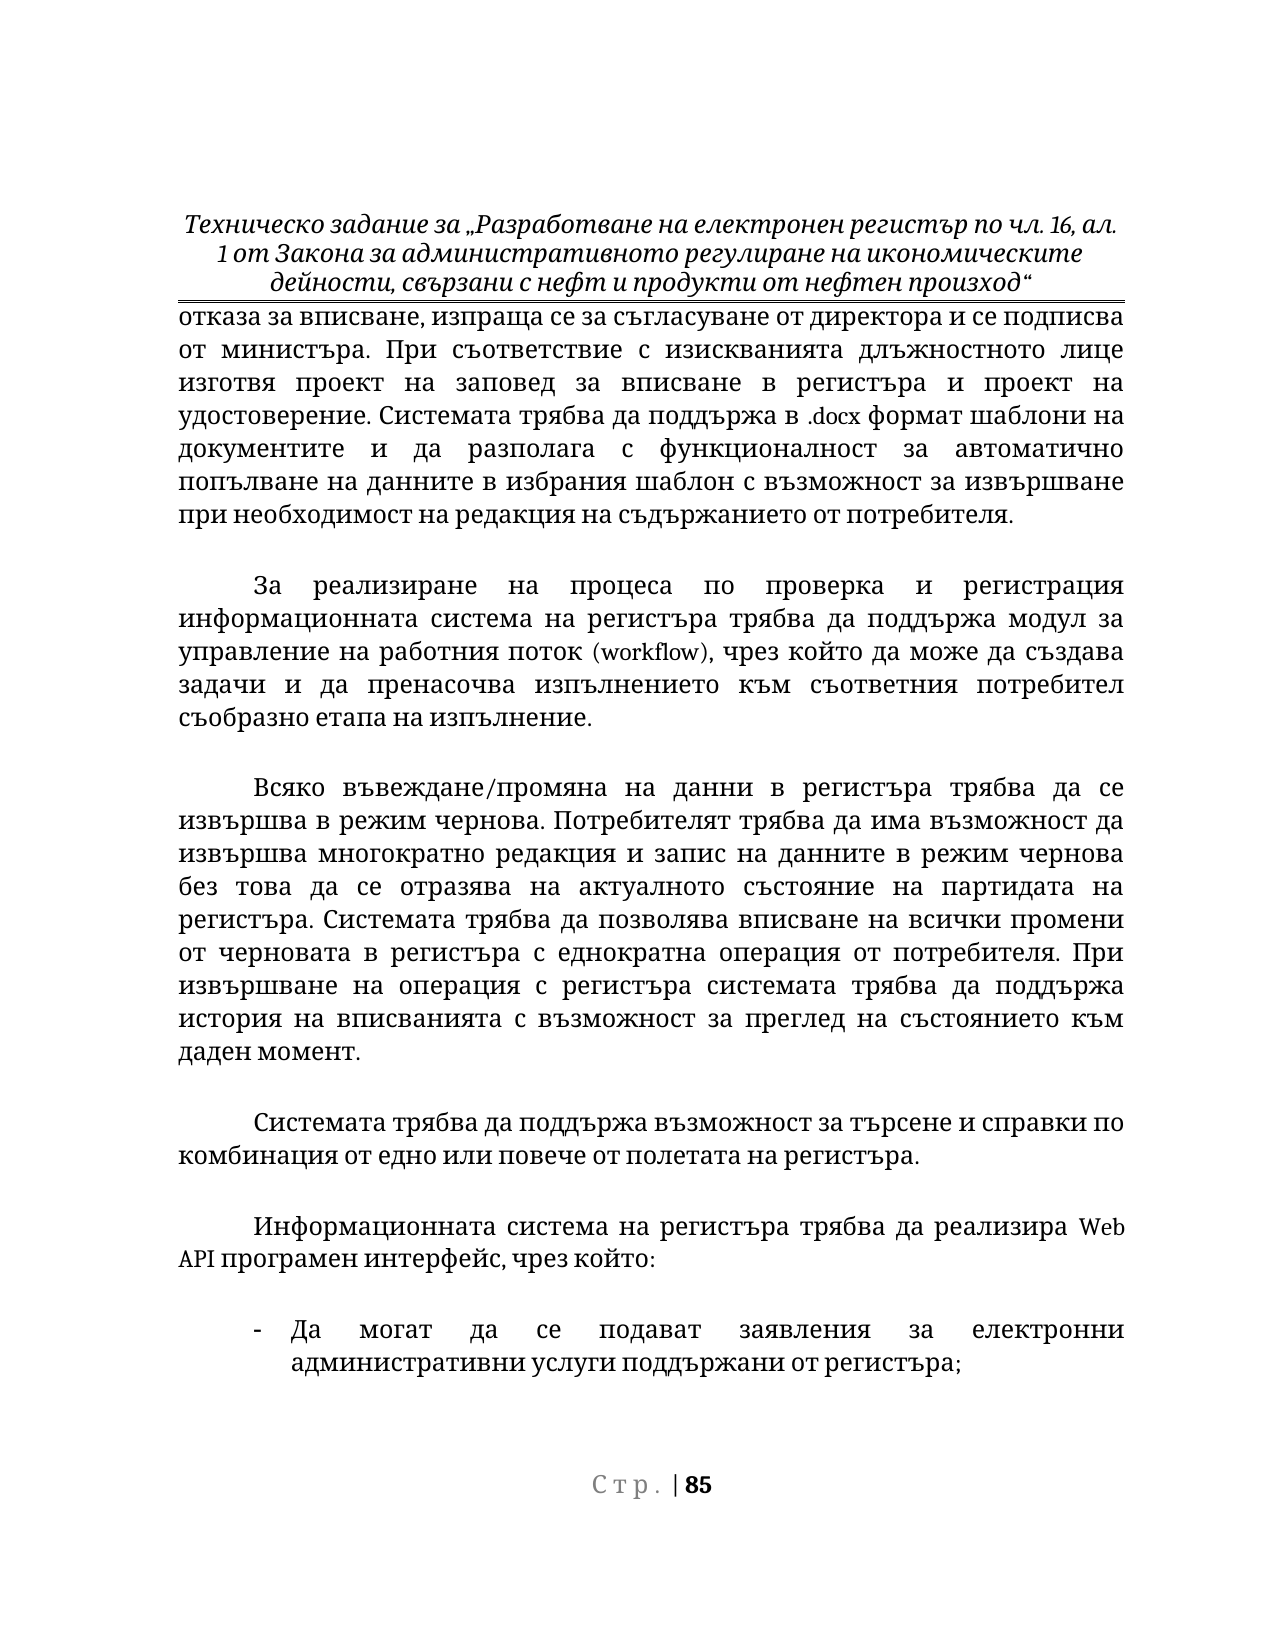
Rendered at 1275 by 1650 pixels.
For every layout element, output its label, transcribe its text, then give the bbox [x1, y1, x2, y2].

text Информационната система на регистъра трябва да реализира Web API програмен интерфейс, чрез който: [178, 1212, 1125, 1274]
text Всяко въвеждане/промяна на данни в регистъра трябва да се извършва в режим чернова. Потребителят трябва да има възможност да извършва многократно редакция и запис на данните в режим чернова без това да се отразява на актуалното състояние на партидата на регистъра. Системата трябва да позволява вписване на всички промени от черновата в регистъра с еднократна операция от потребителя. При извършване на операция с регистъра системата трябва да поддържа история на вписванията с възможност за преглед на състоянието към даден момент. [178, 774, 1125, 1067]
list Да могат да се подават заявления за електронни административни услуги поддържани от регистъра; [253, 1316, 1125, 1378]
text Системата трябва да поддържа възможност за търсене и справки по комбинация от едно или повече от полетата на регистъра. [178, 1109, 1125, 1171]
text За реализиране на процеса по проверка и регистрация информационната система на регистъра трябва да поддържа модул за управление на работния поток (workflow), чрез който да може да създава задачи и да пренасочва изпълнението към съответния потребител съобразно етапа на изпълнение. [178, 572, 1125, 732]
text отказа за вписване, изпраща се за съгласуване от директора и се подписва от министъра. При съответствие с изискванията длъжностното лице изготвя проект на заповед за вписване в регистъра и проект на удостоверение. Системата трябва да поддържа в .docx формат шаблони на документите и да разполага с функционалност за автоматично попълване на данните в избрания шаблон с възможност за извършване при необходимост на редакция на съдържанието от потребителя. [178, 303, 1125, 530]
